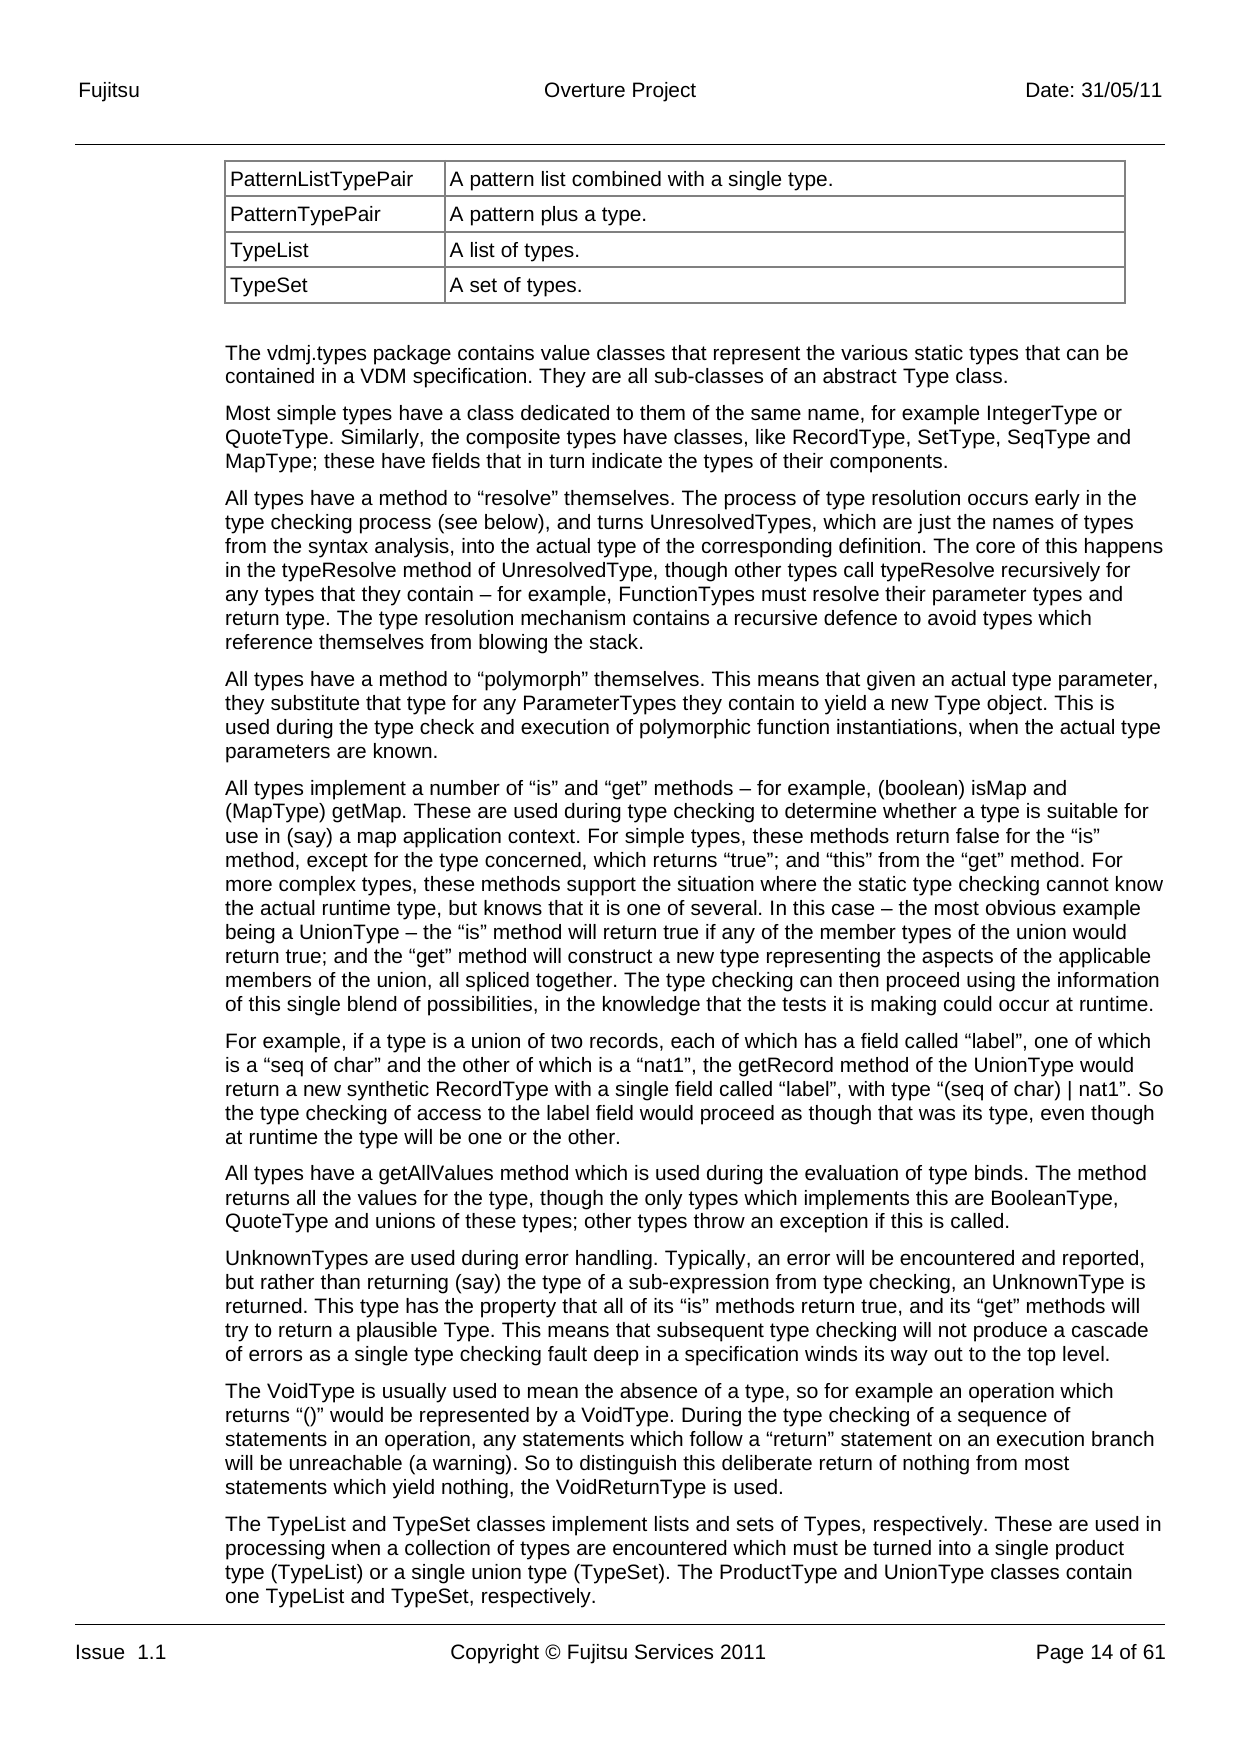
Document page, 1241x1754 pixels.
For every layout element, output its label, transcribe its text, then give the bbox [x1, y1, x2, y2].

text All types have a method to “resolve” themselves. The process of type resolution occurs early in the type checking process (see below), and turns UnresolvedTypes, which are just the names of types from the syntax analysis, into the actual type of the corresponding definition. The core of this happens in the typeResolve method of UnresolvedType, though other types call typeResolve recursively for any types that they contain – for example, FunctionTypes must resolve their parameter types and return type. The type resolution mechanism contains a recursive defence to avoid types which reference themselves from blowing the stack. [225, 486, 1165, 654]
table_cell A set of types. [446, 268, 1124, 302]
table_cell A pattern plus a type. [446, 197, 1124, 231]
text For example, if a type is a union of two records, each of which has a field called “label”, one of which is a “seq of char” and the other of which is a “nat1”, the getRecord method of the UnionType would return a new synthetic RecordType with a single field called “label”, with type “(seq of char) | nat1”. So the type checking of access to the label field would proceed as though that was its type, even though at runtime the type will be one or the other. [225, 1028, 1165, 1149]
table_cell TypeList [226, 233, 444, 266]
text The TypeList and TypeSet classes implement lists and sets of Types, respectively. These are used in processing when a collection of types are encountered which must be turned into a single product type (TypeList) or a single union type (TypeSet). The ProductType and UnionType classes contain one TypeList and TypeSet, respectively. [225, 1512, 1165, 1608]
text All types implement a number of “is” and “get” methods – for example, (boolean) isMap and (MapType) getMap. These are used during type checking to determine whether a type is suitable for use in (say) a map application context. For simple types, these methods return false for the “is” method, except for the type concerned, which returns “true”; and “this” from the “get” method. For more complex types, these methods support the situation where the static type checking cannot know the actual runtime type, but knows that it is one of several. In this case – the most obvious example being a UnionType – the “is” method will return true if any of the member types of the union would return true; and the “get” method will construct a new type representing the aspects of the applicable members of the union, all spliced together. The type checking can then proceed using the information of this single blend of possibilities, in the knowledge that the tests it is making could occur at runtime. [225, 775, 1165, 1016]
text Most simple types have a class dedicated to them of the same name, for example IntegerType or QuoteType. Similarly, the composite types have classes, like RecordType, SetType, SeqType and MapType; these have fields that in turn indicate the types of their components. [225, 401, 1165, 473]
table_cell PatternTypePair [226, 197, 444, 231]
table_cell PatternListTypePair [226, 162, 444, 195]
table_cell A pattern list combined with a single type. [446, 162, 1124, 195]
text The vdmj.types package contains value classes that represent the various static types that can be contained in a VDM specification. They are all sub-classes of an abstract Type class. [225, 340, 1165, 388]
table_cell TypeSet [226, 268, 444, 302]
text All types have a getAllValues method which is used during the evaluation of type binds. The method returns all the values for the type, though the only types which implements this are BooleanType, QuoteType and unions of these types; other types throw an exception if this is called. [225, 1161, 1165, 1233]
text UnknownTypes are used during error handling. Typically, an error will be encountered and reported, but rather than returning (say) the type of a sub-expression from type checking, an UnknownType is returned. This type has the property that all of its “is” methods return true, and its “get” methods will try to return a plausible Type. This means that subsequent type checking will not produce a cascade of errors as a single type checking fault deep in a specification winds its way out to the top level. [225, 1246, 1165, 1366]
table_cell A list of types. [446, 233, 1124, 266]
text The VoidType is usually used to mean the absence of a type, so for example an operation which returns “()” would be represented by a VoidType. During the type checking of a sequence of statements in an operation, any statements which follow a “return” statement on an execution branch will be unreachable (a warning). So to distinguish this deliberate return of nothing from most statements which yield nothing, the VoidReturnType is used. [225, 1379, 1165, 1499]
text All types have a method to “polymorph” themselves. This means that given an actual type parameter, they substitute that type for any ParameterTypes they contain to yield a new Type object. This is used during the type check and execution of polymorphic function instantiations, when the actual type parameters are known. [225, 667, 1165, 763]
